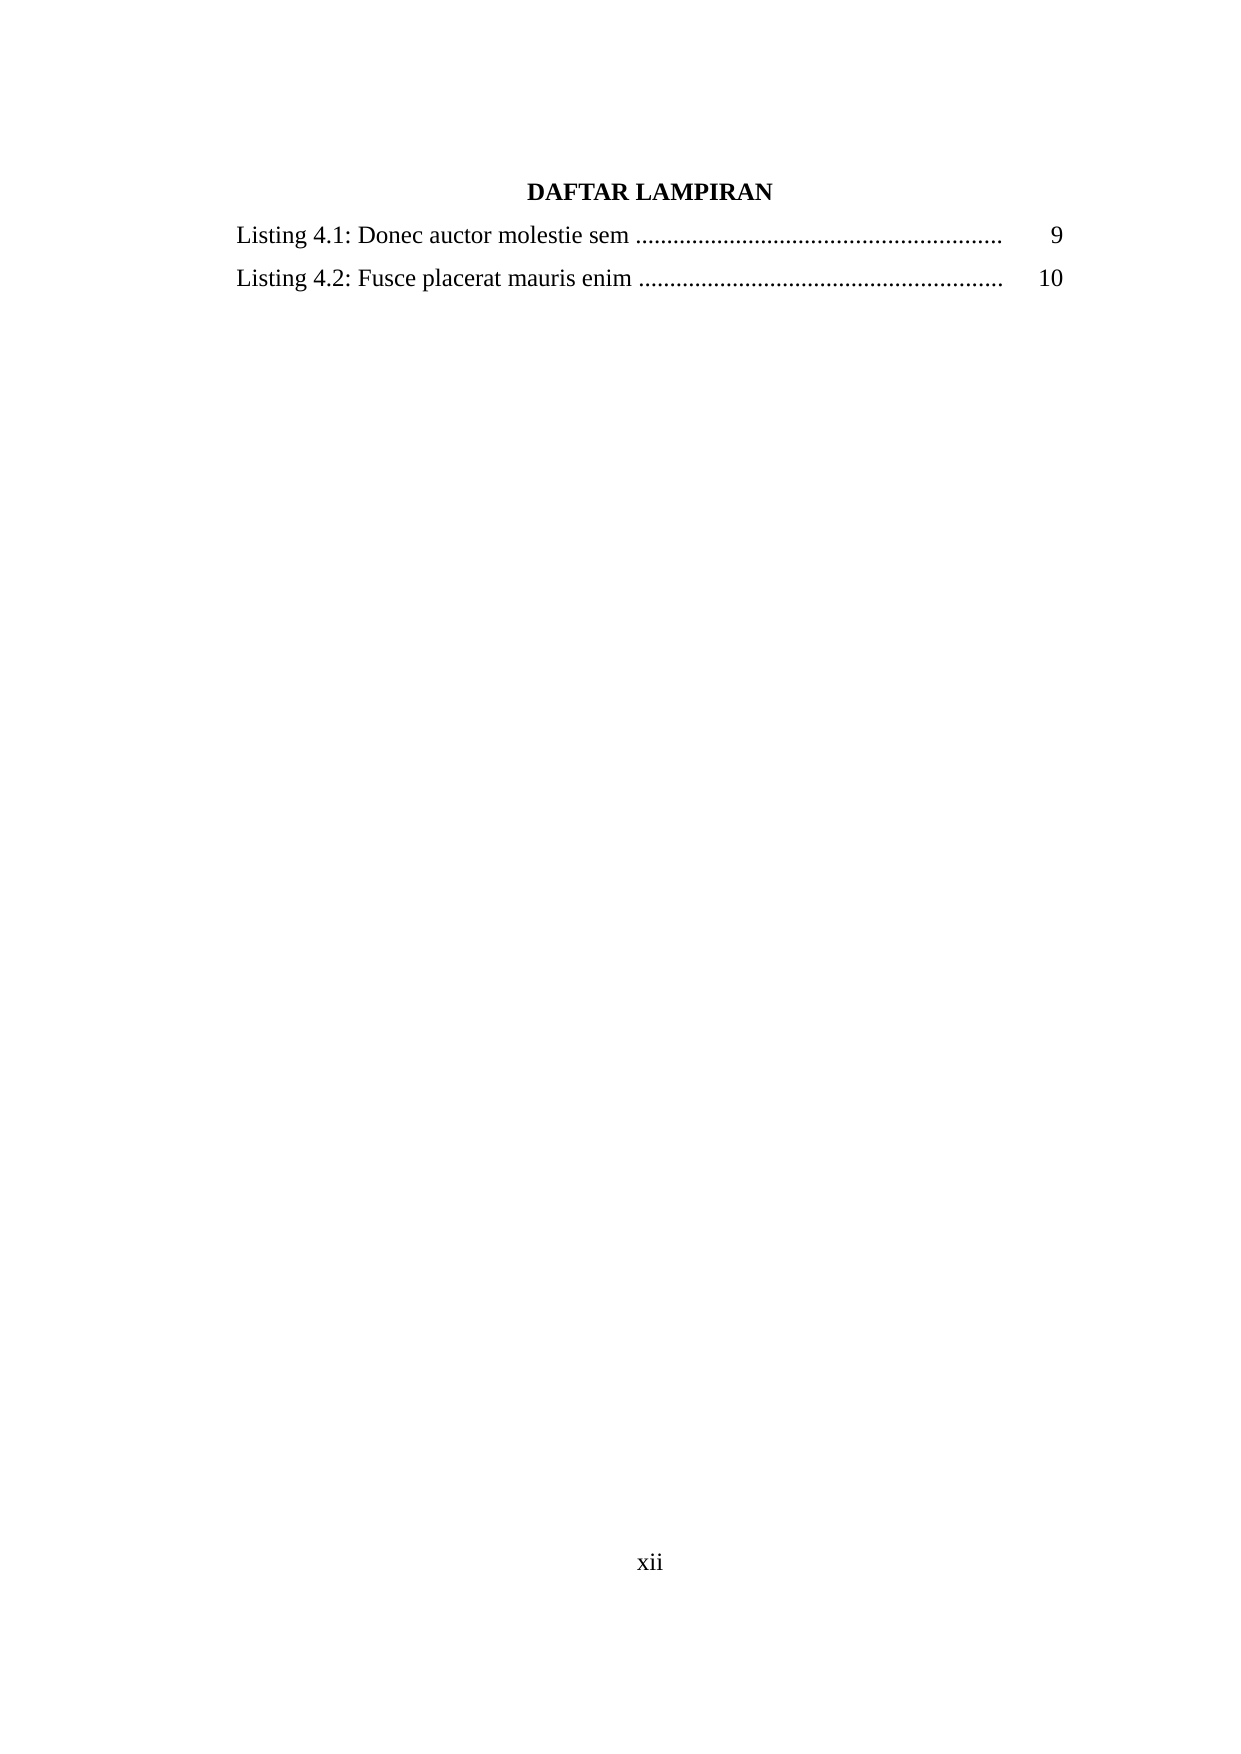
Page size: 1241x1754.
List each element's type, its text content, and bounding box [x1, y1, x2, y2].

text Listing 4.2: Fusce placerat mauris enim 10 [236, 263, 1063, 292]
text Listing 4.1: Donec auctor molestie sem 9 [236, 220, 1063, 249]
subtitle DAFTAR Lampiran [236, 177, 1063, 206]
